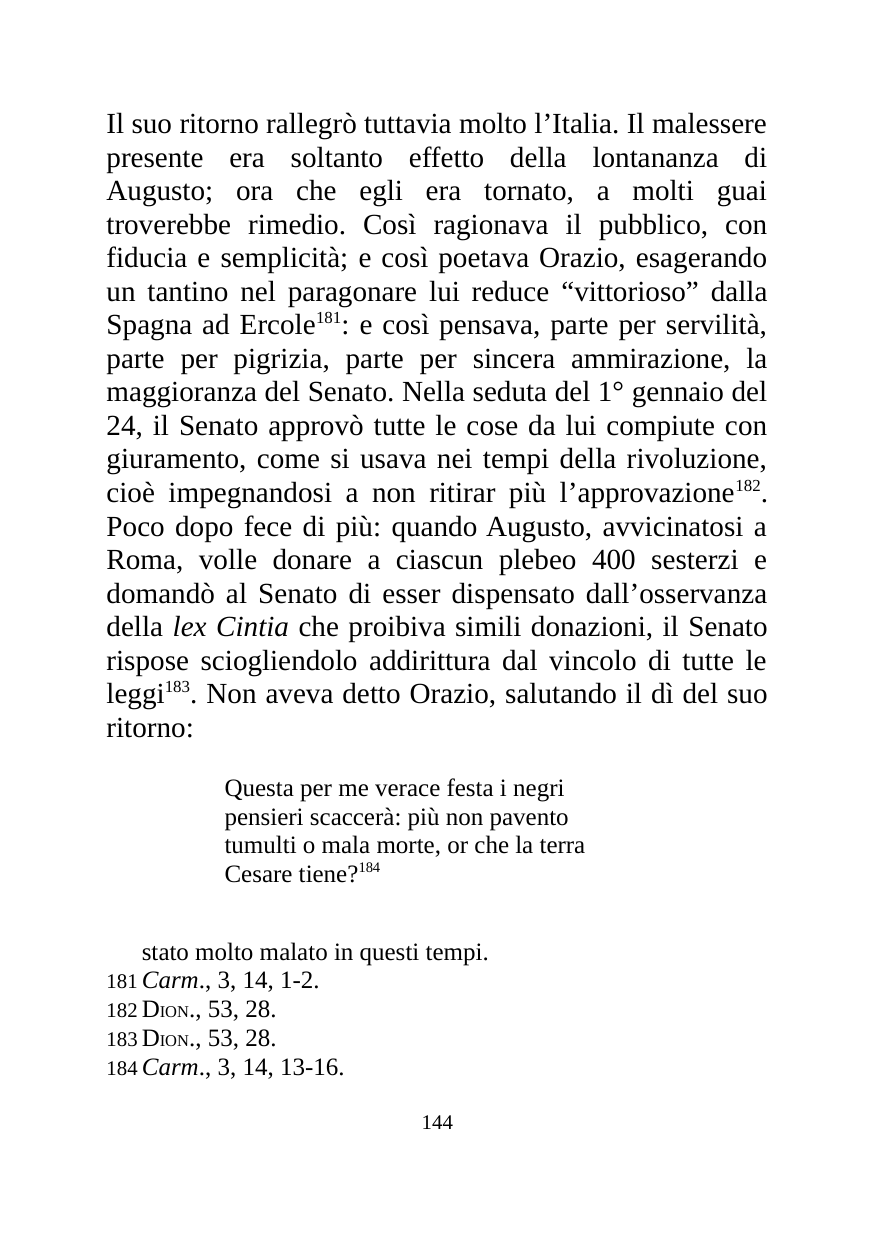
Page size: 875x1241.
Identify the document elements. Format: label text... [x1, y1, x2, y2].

text Carm., 3, 14, 13-16. [106, 1052, 768, 1080]
text Questa per me verace festa i negri pensieri scaccerà: più non pavento tumulti o mala morte, or che la terra Cesare tiene? [224, 773, 768, 888]
text Carm., 3, 14, 1-2. [106, 965, 768, 994]
text Dion., 53, 28. [106, 1023, 768, 1052]
text Dion., 53, 28. [106, 994, 768, 1023]
text Il suo ritorno rallegrò tuttavia molto l’Italia. Il malessere presente era soltanto effetto della lontananza di Augusto; ora che egli era tornato, a molti guai troverebbe rimedio. Così ragionava il pubblico, con fiducia e semplicità; e così poetava Orazio, esagerando un tantino nel paragonare lui reduce “vittorioso” dalla Spagna ad Ercole: e così pensava, parte per servilità, parte per pigrizia, parte per sincera ammirazione, la maggioranza del Senato. Nella seduta del 1° gennaio del 24, il Senato approvò tutte le cose da lui compiute con giuramento, come si usava nei tempi della rivoluzione, cioè impegnandosi a non ritirar più l’approvazione. Poco dopo fece di più: quando Augusto, avvicinatosi a Roma, volle donare a ciascun plebeo 400 sesterzi e domandò al Senato di esser dispensato dall’osservanza della lex Cintia che proibiva simili donazioni, il Senato rispose sciogliendolo addirittura dal vincolo di tutte le leggi. Non aveva detto Orazio, salutando il dì del suo ritorno: [106, 106, 768, 743]
text stato molto malato in questi tempi. [106, 937, 768, 965]
